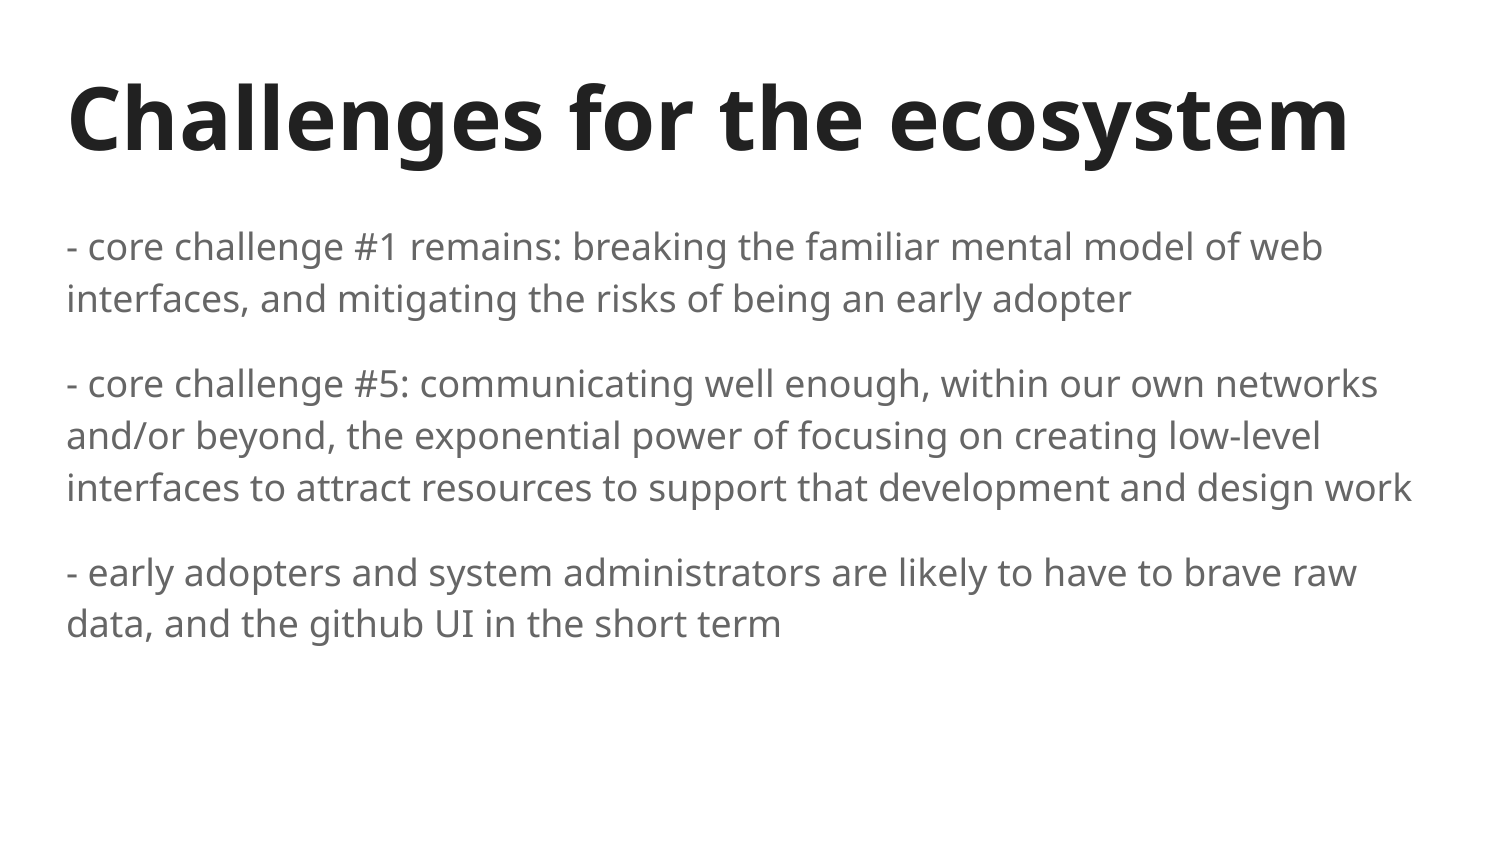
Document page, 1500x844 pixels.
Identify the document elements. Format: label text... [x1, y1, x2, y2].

list - core challenge #1 remains: breaking the familiar mental model of web interfaces, and mitigating the risks of being an early adopter - core challenge #5: communicating well enough, within our own networks and/or beyond, the exponential power of focusing on creating low-level interfaces to attract resources to support that development and design work - early adopters and system administrators are likely to have to brave raw data, and the github UI in the short term [51, 201, 1449, 750]
title Challenges for the ecosystem [51, 48, 1449, 180]
